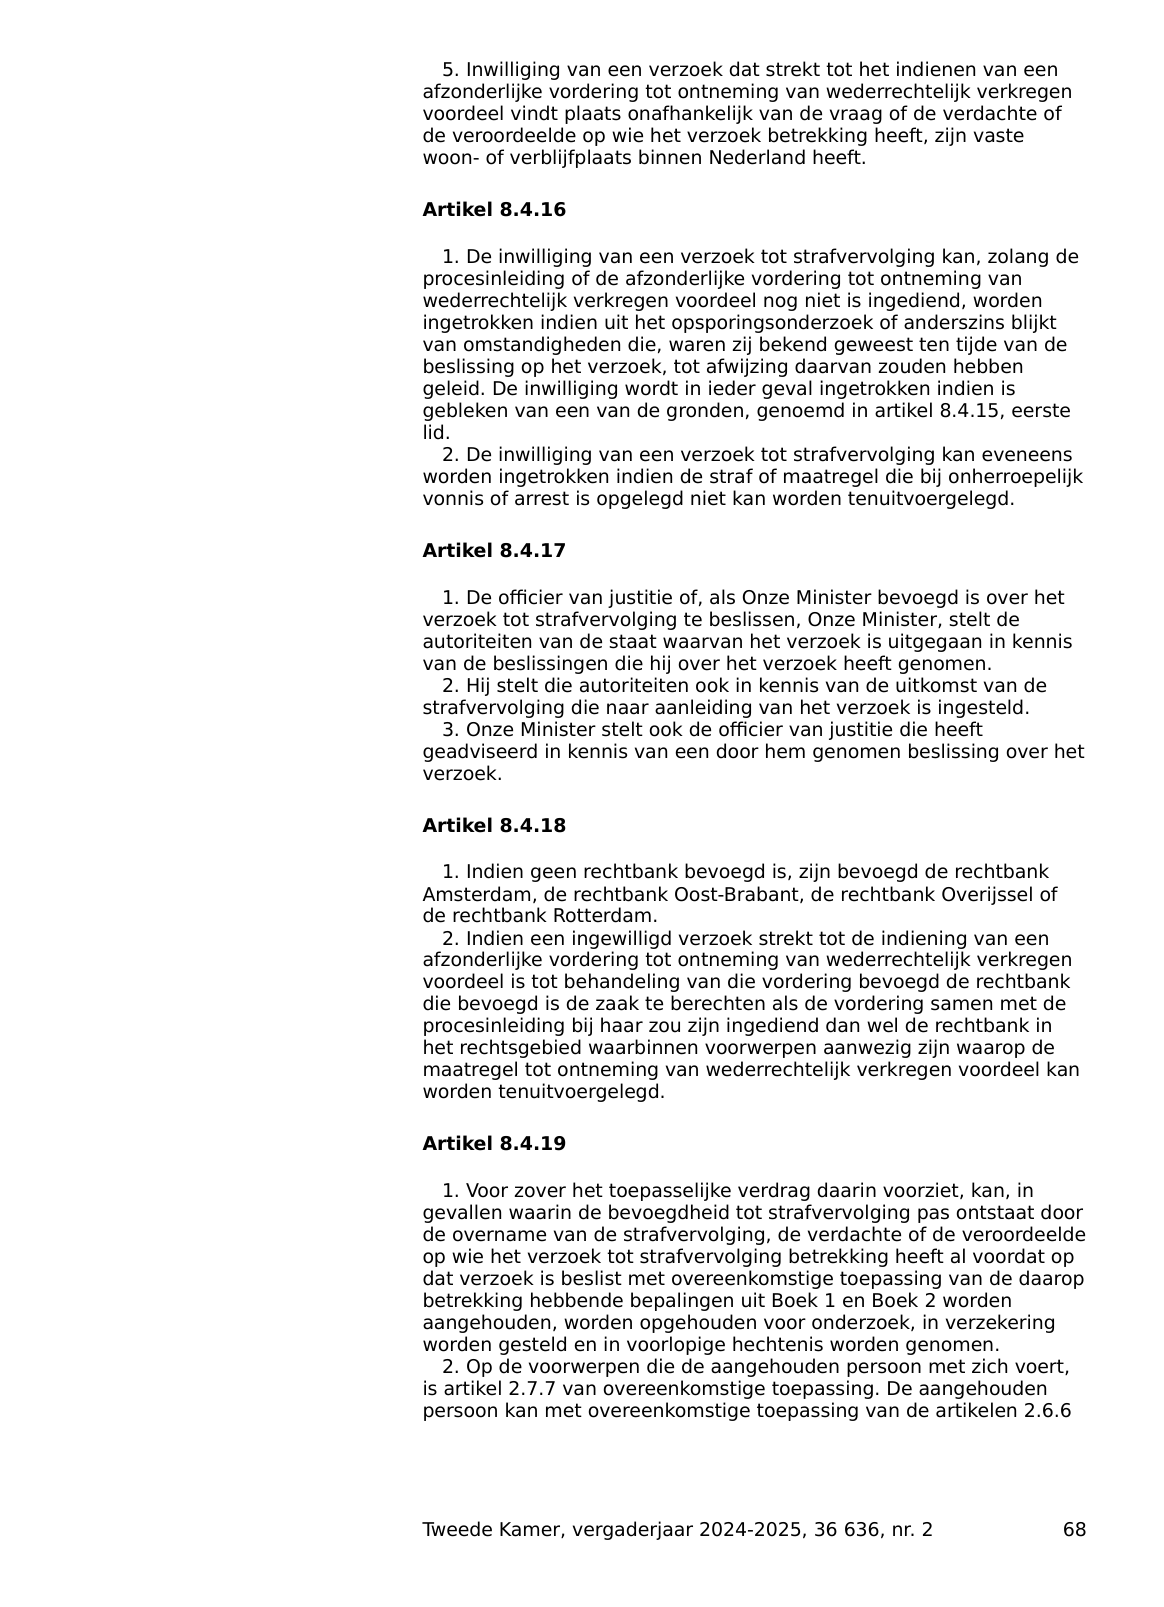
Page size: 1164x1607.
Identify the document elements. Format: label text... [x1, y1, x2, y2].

text 1. De officier van justitie of, als Onze Minister bevoegd is over het verzoek tot strafvervolging te beslissen, Onze Minister, stelt de autoriteiten van de staat waarvan het verzoek is uitgegaan in kennis van de beslissingen die hij over het verzoek heeft genomen. [422, 587, 1087, 674]
subtitle Artikel 8.4.19 [422, 1133, 1087, 1155]
subtitle Artikel 8.4.18 [422, 814, 1087, 836]
text 5. Inwilliging van een verzoek dat strekt tot het indienen van een afzonderlijke vordering tot ontneming van wederrechtelijk verkregen voordeel vindt plaats onafhankelijk van de vraag of de verdachte of de veroordeelde op wie het verzoek betrekking heeft, zijn vaste woon- of verblijfplaats binnen Nederland heeft. [422, 59, 1087, 169]
text 2. De inwilliging van een verzoek tot strafvervolging kan eveneens worden ingetrokken indien de straf of maatregel die bij onherroepelijk vonnis of arrest is opgelegd niet kan worden tenuitvoergelegd. [422, 444, 1087, 510]
subtitle Artikel 8.4.17 [422, 540, 1087, 562]
text 1. Voor zover het toepasselijke verdrag daarin voorziet, kan, in gevallen waarin de bevoegdheid tot strafvervolging pas ontstaat door de overname van de strafvervolging, de verdachte of de veroordeelde op wie het verzoek tot strafvervolging betrekking heeft al voordat op dat verzoek is beslist met overeenkomstige toepassing van de daarop betrekking hebbende bepalingen uit Boek 1 en Boek 2 worden aangehouden, worden opgehouden voor onderzoek, in verzekering worden gesteld en in voorlopige hechtenis worden genomen. [422, 1180, 1087, 1356]
subtitle Artikel 8.4.16 [422, 199, 1087, 221]
text 1. Indien geen rechtbank bevoegd is, zijn bevoegd de rechtbank Amsterdam, de rechtbank Oost-Brabant, de rechtbank Overijssel of de rechtbank Rotterdam. [422, 861, 1087, 927]
text 1. De inwilliging van een verzoek tot strafvervolging kan, zolang de procesinleiding of de afzonderlijke vordering tot ontneming van wederrechtelijk verkregen voordeel nog niet is ingediend, worden ingetrokken indien uit het opsporingsonderzoek of anderszins blijkt van omstandigheden die, waren zij bekend geweest ten tijde van de beslissing op het verzoek, tot afwijzing daarvan zouden hebben geleid. De inwilliging wordt in ieder geval ingetrokken indien is gebleken van een van de gronden, genoemd in artikel 8.4.15, eerste lid. [422, 246, 1087, 444]
text 2. Indien een ingewilligd verzoek strekt tot de indiening van een afzonderlijke vordering tot ontneming van wederrechtelijk verkregen voordeel is tot behandeling van die vordering bevoegd de rechtbank die bevoegd is de zaak te berechten als de vordering samen met de procesinleiding bij haar zou zijn ingediend dan wel de rechtbank in het rechtsgebied waarbinnen voorwerpen aanwezig zijn waarop de maatregel tot ontneming van wederrechtelijk verkregen voordeel kan worden tenuitvoergelegd. [422, 927, 1087, 1103]
text 2. Hij stelt die autoriteiten ook in kennis van de uitkomst van de strafvervolging die naar aanleiding van het verzoek is ingesteld. [422, 674, 1087, 718]
text 2. Op de voorwerpen die de aangehouden persoon met zich voert, is artikel 2.7.7 van overeenkomstige toepassing. De aangehouden persoon kan met overeenkomstige toepassing van de artikelen 2.6.6 [422, 1356, 1087, 1422]
text 3. Onze Minister stelt ook de officier van justitie die heeft geadviseerd in kennis van een door hem genomen beslissing over het verzoek. [422, 718, 1087, 784]
